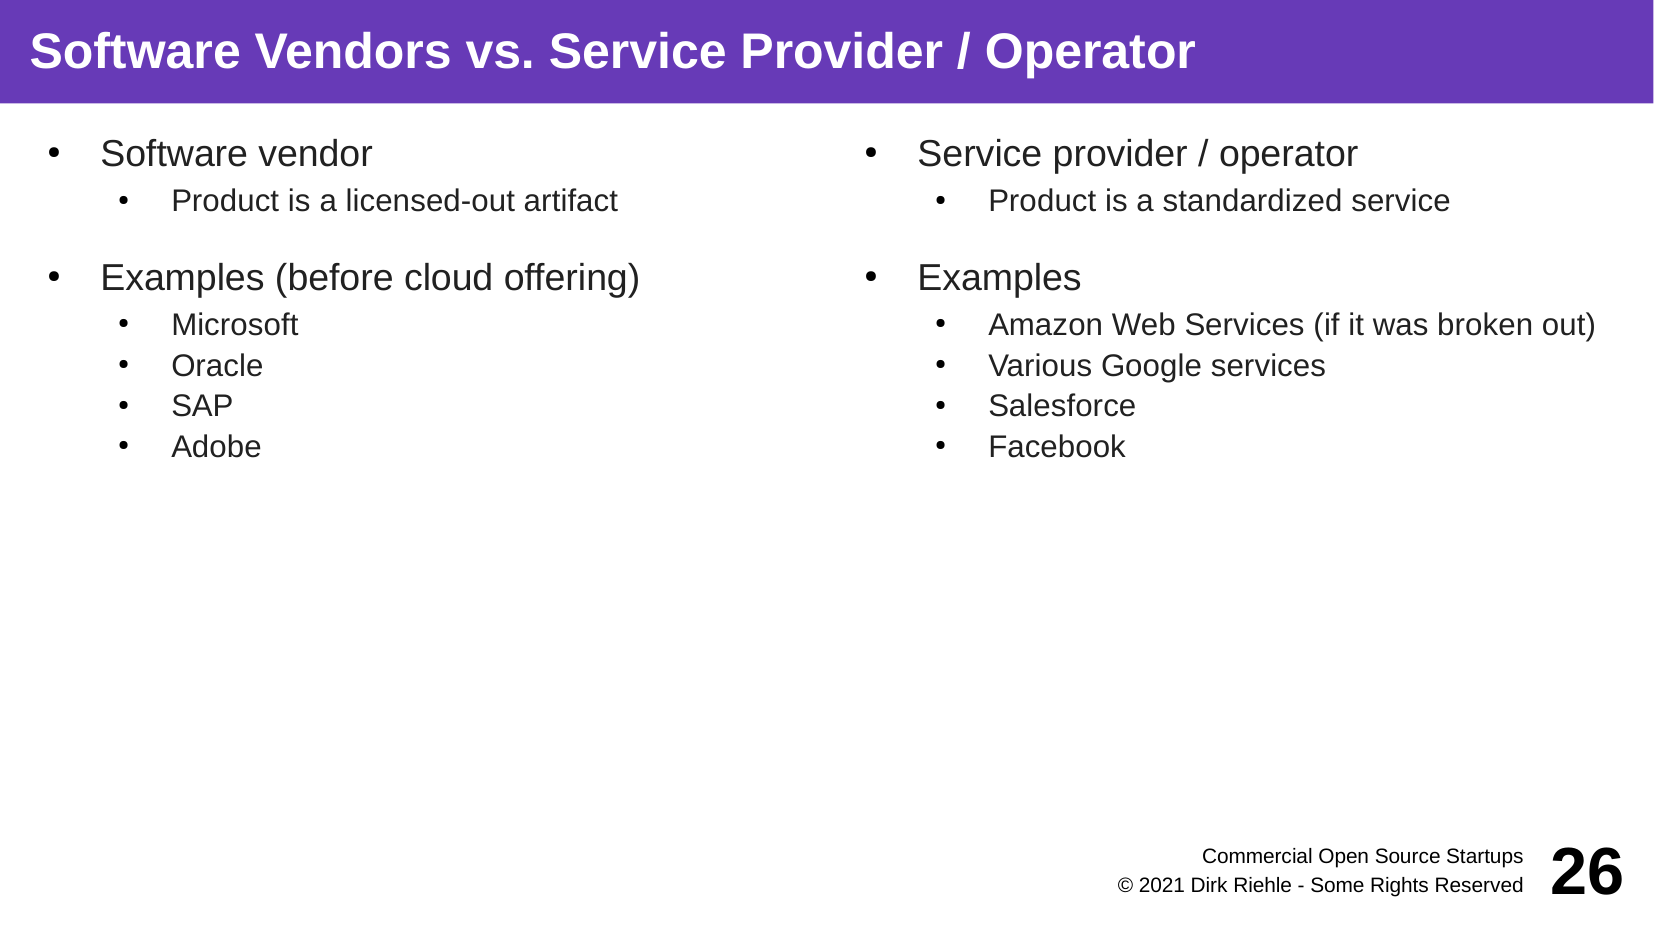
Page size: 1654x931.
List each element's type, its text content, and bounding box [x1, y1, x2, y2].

list Service provider / operator Product is a standardized service Examples Amazon Web Services (if it was broken out) Various Google services Salesforce Facebook [846, 132, 1625, 813]
list Software vendor Product is a licensed-out artifact Examples (before cloud offering) Microsoft Oracle SAP Adobe [29, 132, 808, 813]
title Software Vendors vs. Service Provider / Operator [0, 0, 1654, 104]
